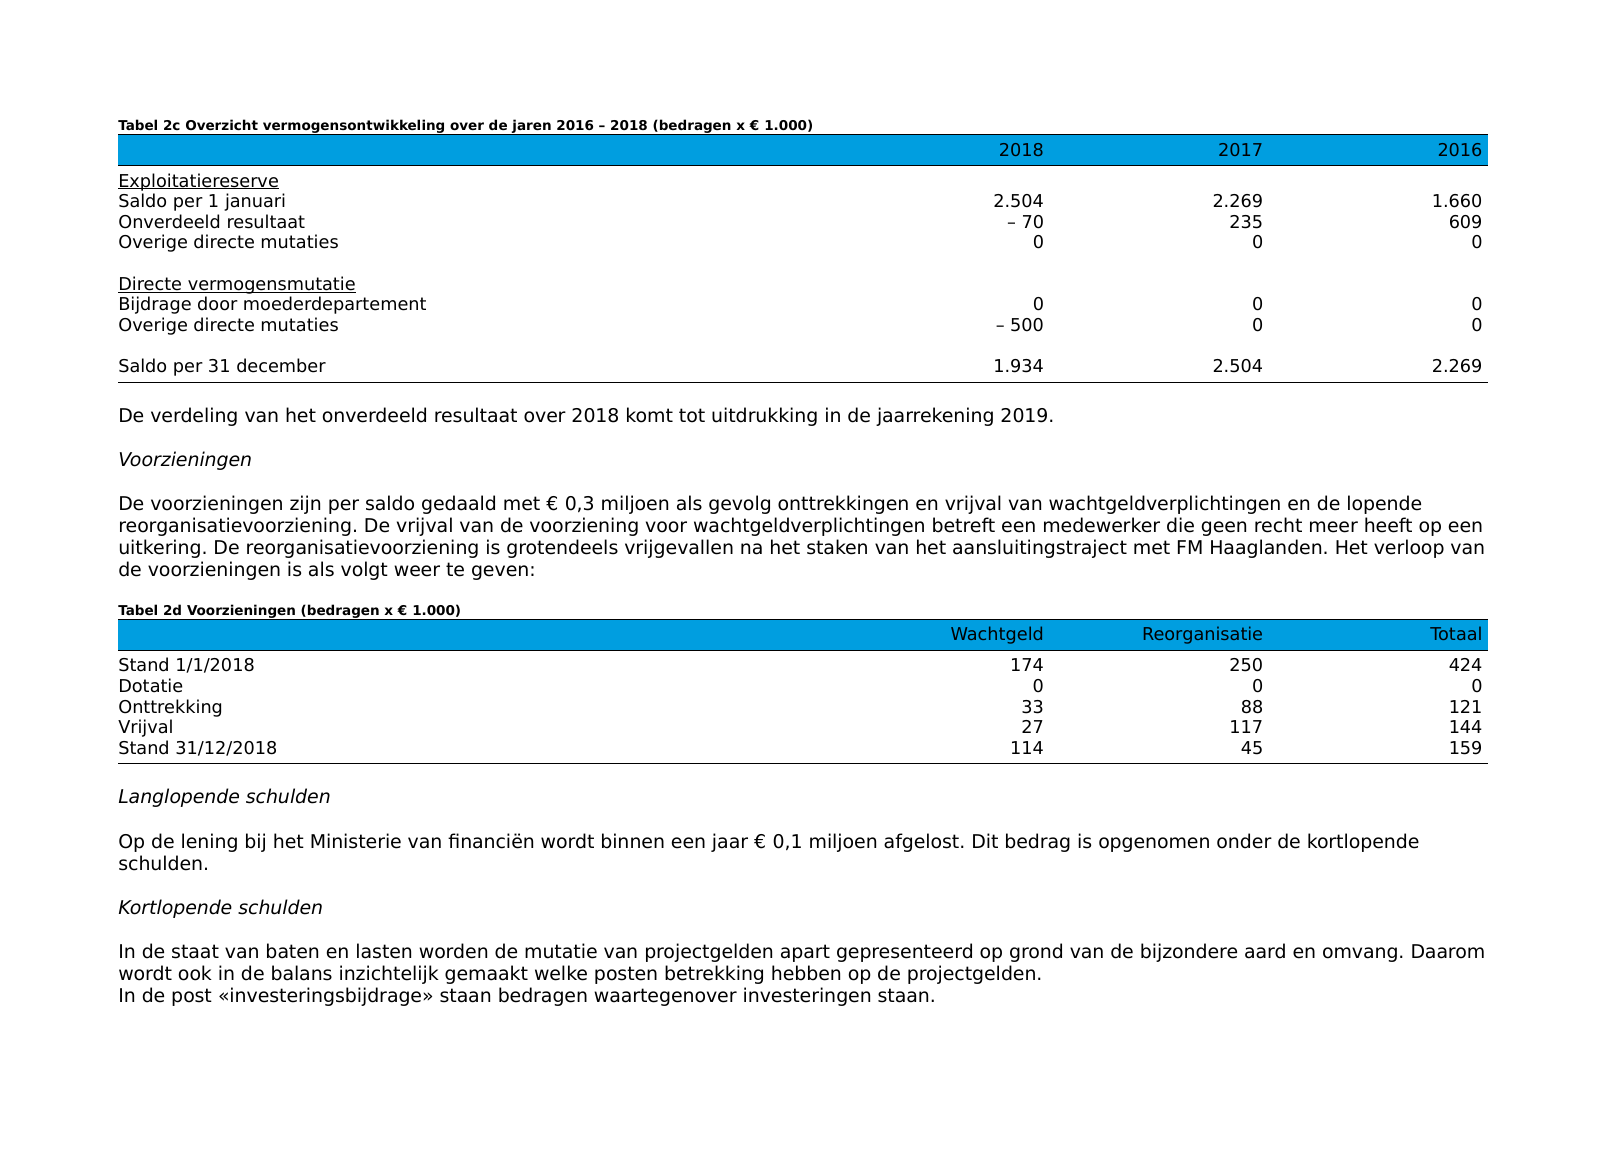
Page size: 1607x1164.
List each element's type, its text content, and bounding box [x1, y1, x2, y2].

table_cell 0 [830, 294, 1050, 315]
table_cell 0 [830, 233, 1050, 253]
table_cell [830, 336, 1050, 356]
table_cell Onverdeeld resultaat [118, 212, 830, 232]
text In de post «investeringsbijdrage» staan bedragen waartegenover investeringen staan. [118, 985, 1488, 1007]
table_cell Exploitatiereserve [118, 166, 830, 191]
table_cell 0 [1050, 315, 1269, 336]
table_cell 1.660 [1269, 191, 1488, 212]
table_cell Saldo per 31 december [118, 356, 830, 382]
table_cell [118, 253, 830, 274]
table_cell Vrijval [118, 717, 830, 738]
table_cell Overige directe mutaties [118, 315, 830, 336]
table_cell Reorganisatie [1050, 620, 1269, 650]
table_cell 33 [830, 697, 1049, 717]
table_cell – 500 [830, 315, 1050, 336]
table_cell Stand 31/12/2018 [118, 738, 830, 763]
subtitle Kortlopende schulden [118, 897, 1488, 919]
subtitle Langlopende schulden [118, 786, 1488, 808]
text De verdeling van het onverdeeld resultaat over 2018 komt tot uitdrukking in de jaarrekening 2019. [118, 405, 1488, 427]
table_cell 159 [1269, 738, 1488, 763]
table_cell 114 [830, 738, 1049, 763]
table_cell [118, 620, 830, 650]
table_cell 0 [1269, 233, 1488, 253]
table_cell Totaal [1269, 620, 1488, 650]
table_cell 424 [1269, 651, 1488, 676]
table_cell [1269, 166, 1488, 191]
table_cell [118, 336, 830, 356]
table_cell 2016 [1269, 135, 1488, 165]
table_cell [830, 253, 1050, 274]
table_cell – 70 [830, 212, 1050, 232]
table_cell [1269, 274, 1488, 294]
table_cell 121 [1269, 697, 1488, 717]
table_cell Overige directe mutaties [118, 233, 830, 253]
table_cell 609 [1269, 212, 1488, 232]
table_cell 0 [1050, 233, 1269, 253]
table_cell [1050, 336, 1269, 356]
table_cell [1050, 274, 1269, 294]
table_cell [1050, 166, 1269, 191]
table_cell 0 [1269, 676, 1488, 697]
table_cell 2.504 [830, 191, 1050, 212]
table_cell [1050, 253, 1269, 274]
table_header Tabel 2d Voorzieningen (bedragen x € 1.000) [118, 603, 1488, 619]
table_cell Onttrekking [118, 697, 830, 717]
table_cell 0 [1269, 294, 1488, 315]
table_cell 117 [1050, 717, 1269, 738]
table_cell [830, 166, 1050, 191]
table_cell 2.504 [1050, 356, 1269, 382]
table_cell 0 [1269, 315, 1488, 336]
table_cell 0 [830, 676, 1049, 697]
table_cell Directe vermogensmutatie [118, 274, 830, 294]
table_cell [1269, 253, 1488, 274]
table_cell Stand 1/1/2018 [118, 651, 830, 676]
table_cell 88 [1050, 697, 1269, 717]
table_cell 27 [830, 717, 1049, 738]
table_cell Bijdrage door moederdepartement [118, 294, 830, 315]
subtitle Voorzieningen [118, 449, 1488, 471]
table_cell 2.269 [1269, 356, 1488, 382]
table_cell Saldo per 1 januari [118, 191, 830, 212]
table_cell [1269, 336, 1488, 356]
table_cell 0 [1050, 294, 1269, 315]
text In de staat van baten en lasten worden de mutatie van projectgelden apart gepresenteerd op grond van de bijzondere aard en omvang. Daarom wordt ook in de balans inzichtelijk gemaakt welke posten betrekking hebben op de projectgelden. [118, 941, 1488, 985]
text Op de lening bij het Ministerie van financiën wordt binnen een jaar € 0,1 miljoen afgelost. Dit bedrag is opgenomen onder de kortlopende schulden. [118, 831, 1488, 874]
table_cell 250 [1050, 651, 1269, 676]
table_cell 174 [830, 651, 1049, 676]
table_cell [118, 135, 830, 165]
table_cell [830, 274, 1050, 294]
text De voorzieningen zijn per saldo gedaald met € 0,3 miljoen als gevolg onttrekkingen en vrijval van wachtgeldverplichtingen en de lopende reorganisatievoorziening. De vrijval van de voorziening voor wachtgeldverplichtingen betreft een medewerker die geen recht meer heeft op een uitkering. De reorganisatievoorziening is grotendeels vrijgevallen na het staken van het aansluitingstraject met FM Haaglanden. Het verloop van de voorzieningen is als volgt weer te geven: [118, 493, 1488, 581]
table_cell 45 [1050, 738, 1269, 763]
table_cell Wachtgeld [830, 620, 1049, 650]
table_cell 0 [1050, 676, 1269, 697]
table_cell 235 [1050, 212, 1269, 232]
table_cell 2018 [830, 135, 1050, 165]
table_header Tabel 2c Overzicht vermogensontwikkeling over de jaren 2016 – 2018 (bedragen x € 1.000) [118, 118, 1488, 134]
table_cell 2.269 [1050, 191, 1269, 212]
table_cell 1.934 [830, 356, 1050, 382]
table_cell 2017 [1050, 135, 1269, 165]
table_cell Dotatie [118, 676, 830, 697]
table_cell 144 [1269, 717, 1488, 738]
